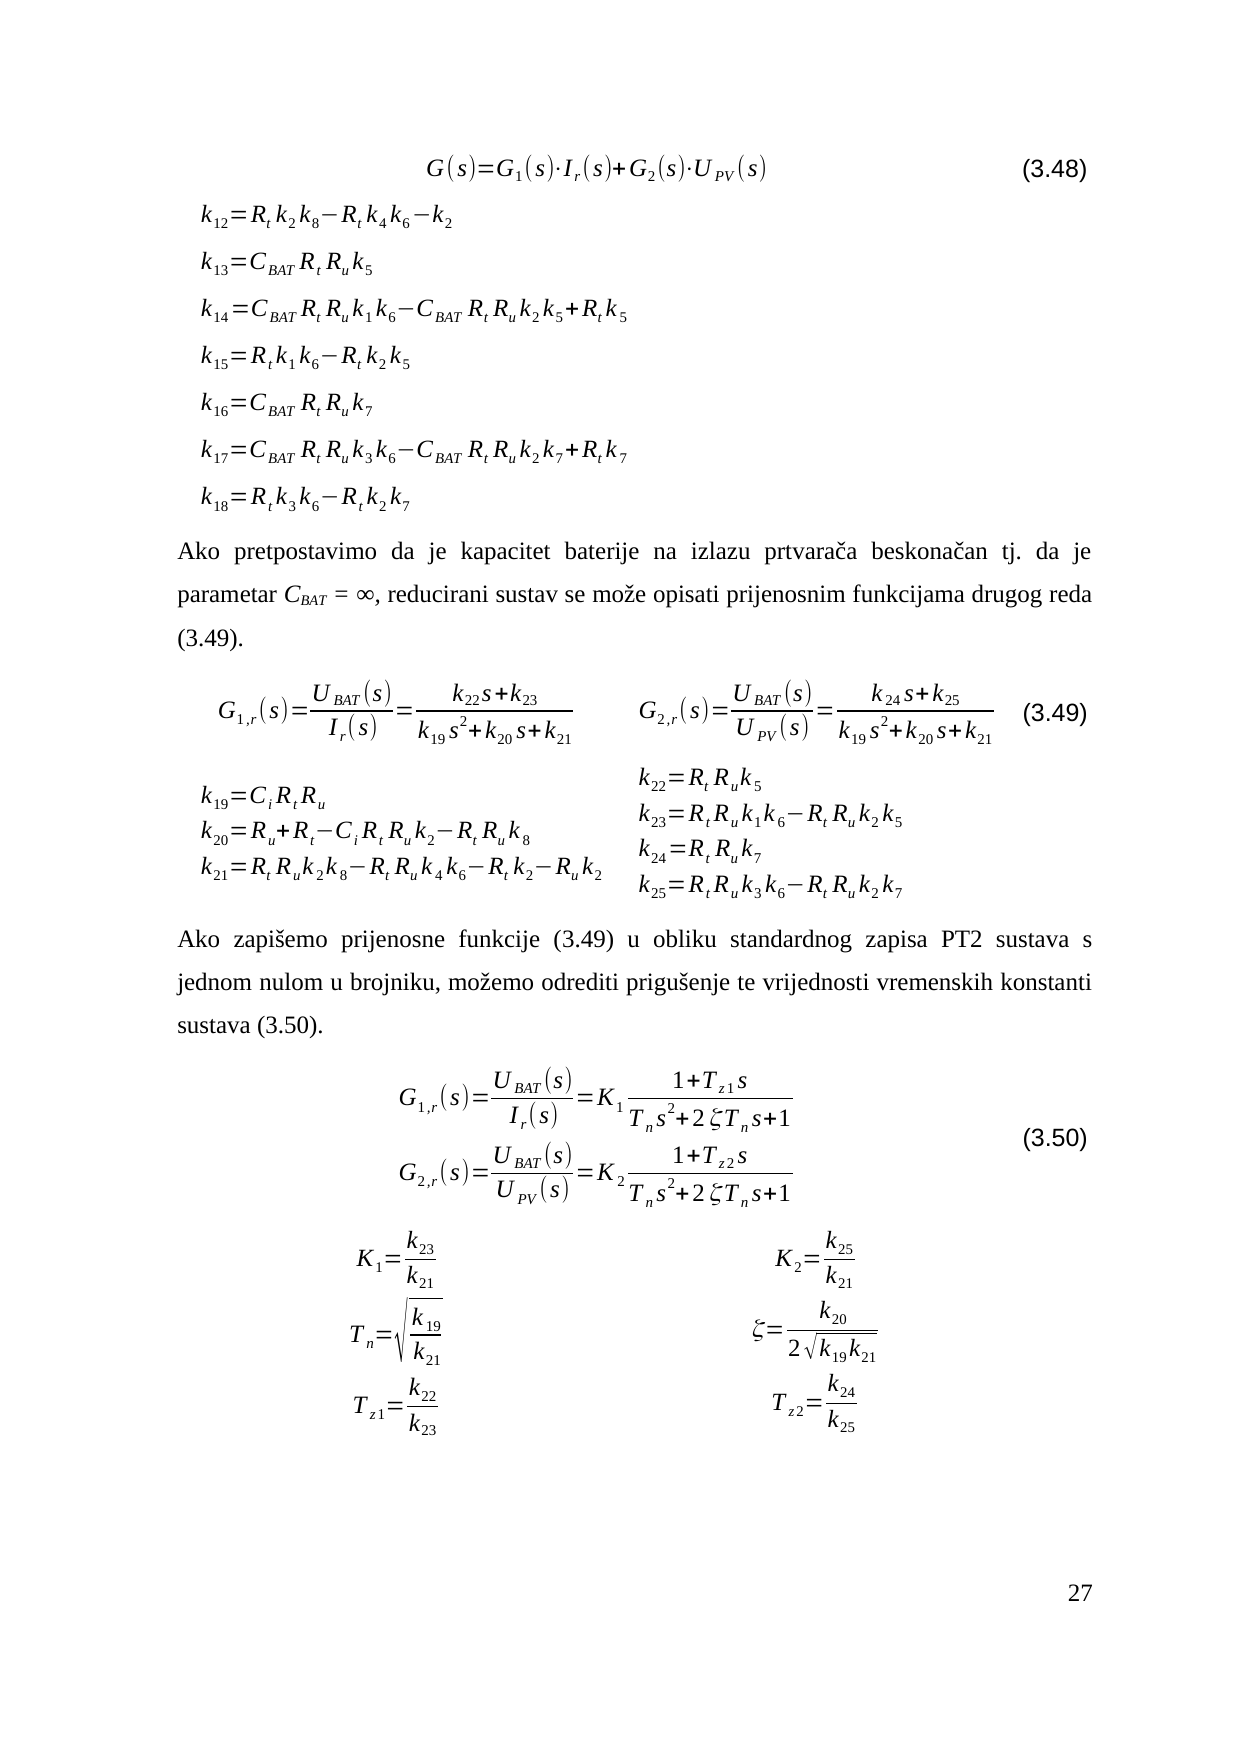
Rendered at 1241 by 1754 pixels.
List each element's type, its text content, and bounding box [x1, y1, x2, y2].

text Ako pretpostavimo da je kapacitet baterije na izlazu prtvarača beskonačan tj. da je parametar CBAT = ∞, reducirani sustav se može opisati prijenosnim funkcijama drugog reda (3.49). [177, 536, 1093, 651]
table_cell [177, 430, 1016, 477]
table_cell [615, 1220, 1015, 1449]
table_cell [177, 758, 614, 912]
table_header [615, 672, 1016, 758]
table_cell [177, 336, 1016, 383]
table_cell [1016, 289, 1093, 336]
table_cell [1016, 242, 1093, 289]
table_cell [177, 242, 1016, 289]
table_header (3.48) [1016, 147, 1093, 195]
table_cell [1016, 758, 1093, 912]
table_cell [177, 195, 1016, 242]
table_header (3.49) [1016, 672, 1093, 758]
table_header (3.50) [1015, 1059, 1093, 1220]
table_cell [177, 1220, 614, 1449]
table_cell [1016, 430, 1093, 477]
table_header [177, 672, 614, 758]
table_cell [177, 289, 1016, 336]
table_cell [1015, 1220, 1093, 1449]
table_cell [1016, 336, 1093, 383]
table_cell [1016, 477, 1093, 524]
table_cell [615, 758, 1016, 912]
table_header [177, 147, 1016, 195]
table_cell [1016, 195, 1093, 242]
table_cell [177, 383, 1016, 430]
table_header [177, 1059, 1015, 1220]
table_cell [1016, 383, 1093, 430]
text Ako zapišemo prijenosne funkcije (3.49) u obliku standardnog zapisa PT2 sustava s jednom nulom u brojniku, možemo odrediti prigušenje te vrijednosti vremenskih konstanti sustava (3.50). [177, 924, 1093, 1039]
table_cell [177, 477, 1016, 524]
